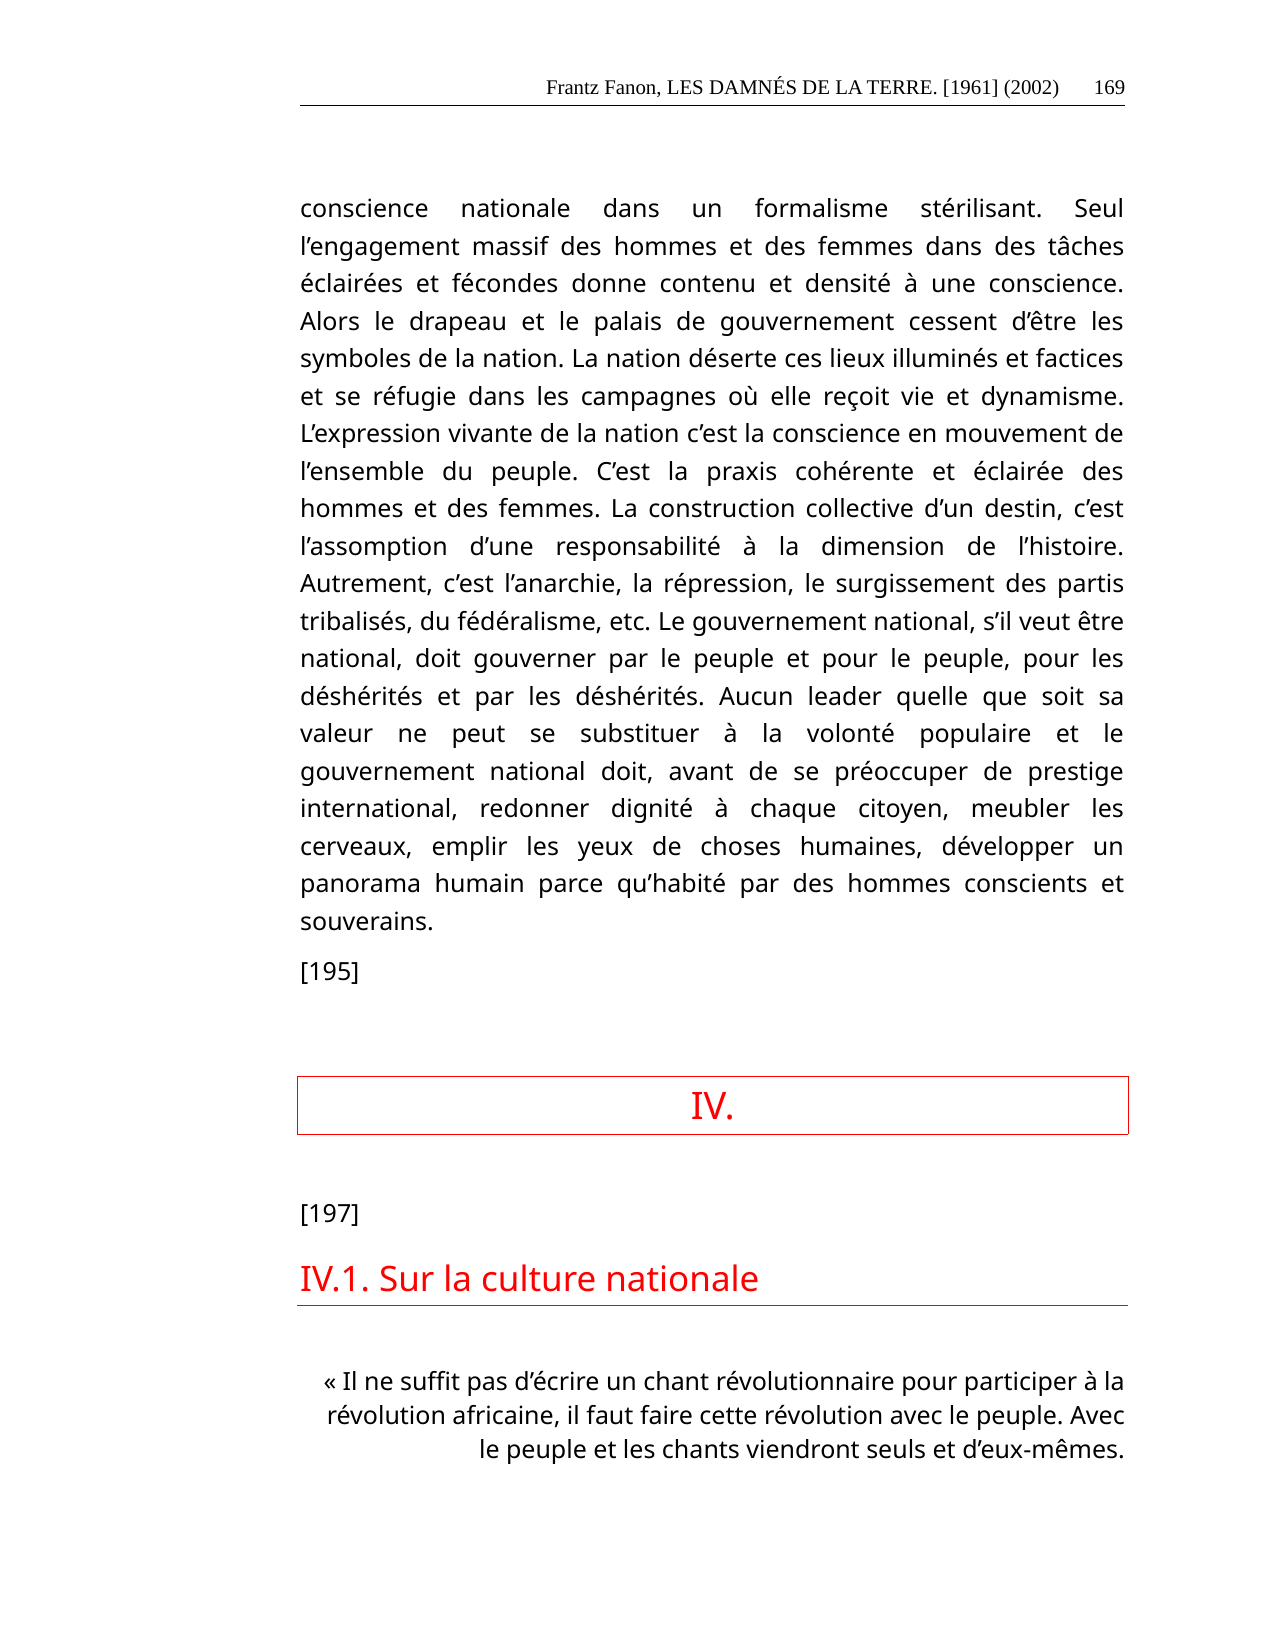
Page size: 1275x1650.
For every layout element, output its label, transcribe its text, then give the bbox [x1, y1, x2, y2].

subtitle IV. [298, 1077, 1128, 1134]
text [195] [300, 950, 1125, 987]
subtitle IV.1. Sur la culture nationale [297, 1251, 1128, 1305]
text [197] [300, 1193, 1125, 1230]
text conscience nationale dans un formalisme stérilisant. Seul l’engagement massif des hommes et des femmes dans des tâches éclairées et fécondes donne contenu et densité à une conscience. Alors le drapeau et le palais de gouvernement cessent d’être les symboles de la nation. La nation déserte ces lieux illuminés et factices et se réfugie dans les campagnes où elle reçoit vie et dynamisme. L’expression vivante de la nation c’est la conscience en mouvement de l’ensemble du peuple. C’est la praxis cohérente et éclairée des hommes et des femmes. La construction collective d’un destin, c’est l’assomption d’une responsabilité à la dimension de l’histoire. Autrement, c’est l’anarchie, la répression, le surgissement des partis tribalisés, du fédéralisme, etc. Le gouvernement national, s’il veut être national, doit gouverner par le peuple et pour le peuple, pour les déshérités et par les déshérités. Aucun leader quelle que soit sa valeur ne peut se substituer à la volonté populaire et le gouvernement national doit, avant de se préoccuper de prestige international, redonner dignité à chaque citoyen, meubler les cerveaux, emplir les yeux de choses humaines, développer un panorama humain parce qu’habité par des hommes conscients et souverains. [300, 187, 1125, 937]
text « Il ne suffit pas d’écrire un chant révolutionnaire pour participer à la révolution africaine, il faut faire cette révolution avec le peuple. Avec le peuple et les chants viendront seuls et d’eux-mêmes. [300, 1364, 1125, 1466]
